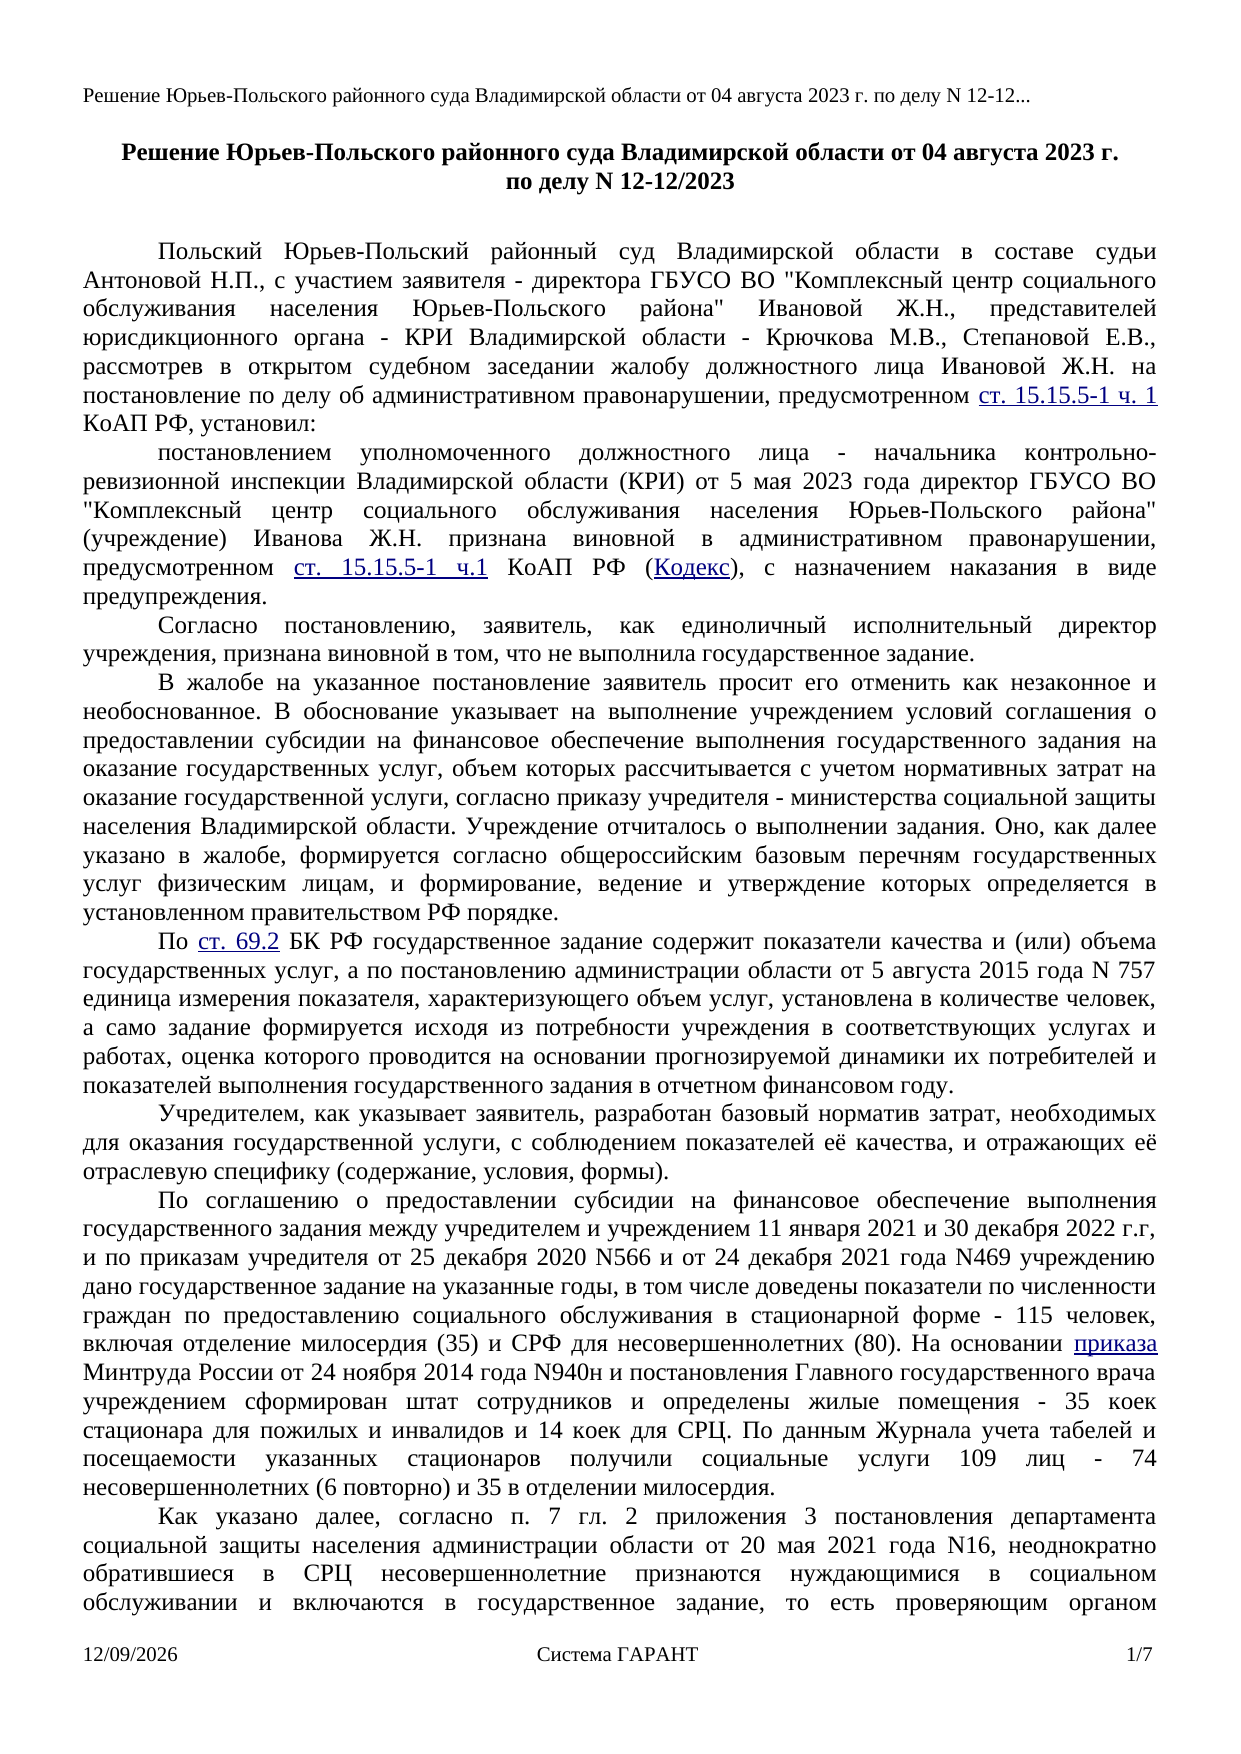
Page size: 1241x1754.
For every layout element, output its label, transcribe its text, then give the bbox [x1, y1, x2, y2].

subtitle Решение Юрьев-Польского районного суда Владимирской области от 04 августа 2023 г. по делу N 12-12/2023 [83, 137, 1157, 195]
text Польский Юрьев-Польский районный суд Владимирской области в составе судьи Антоновой Н.П., с участием заявителя - директора ГБУСО ВО "Комплексный центр социального обслуживания населения Юрьев-Польского района" Ивановой Ж.Н., представителей юрисдикционного органа - КРИ Владимирской области - Крючкова М.В., Степановой Е.В., рассмотрев в открытом судебном заседании жалобу должностного лица Ивановой Ж.Н. на постановление по делу об административном правонарушении, предусмотренном ст. 15.15.5-1 ч. 1 КоАП РФ, установил: [83, 236, 1157, 437]
text По ст. 69.2 БК РФ государственное задание содержит показатели качества и (или) объема государственных услуг, а по постановлению администрации области от 5 августа 2015 года N 757 единица измерения показателя, характеризующего объем услуг, установлена в количестве человек, а само задание формируется исходя из потребности учреждения в соответствующих услугах и работах, оценка которого проводится на основании прогнозируемой динамики их потребителей и показателей выполнения государственного задания в отчетном финансовом году. [83, 926, 1157, 1098]
text Согласно постановлению, заявитель, как единоличный исполнительный директор учреждения, признана виновной в том, что не выполнила государственное задание. [83, 610, 1157, 667]
text По соглашению о предоставлении субсидии на финансовое обеспечение выполнения государственного задания между учредителем и учреждением 11 января 2021 и 30 декабря 2022 г.г, и по приказам учредителя от 25 декабря 2020 N566 и от 24 декабря 2021 года N469 учреждению дано государственное задание на указанные годы, в том числе доведены показатели по численности граждан по предоставлению социального обслуживания в стационарной форме - 115 человек, включая отделение милосердия (35) и СРФ для несовершеннолетних (80). На основании приказа Минтруда России от 24 ноября 2014 года N940н и постановления Главного государственного врача учреждением сформирован штат сотрудников и определены жилые помещения - 35 коек стационара для пожилых и инвалидов и 14 коек для СРЦ. По данным Журнала учета табелей и посещаемости указанных стационаров получили социальные услуги 109 лиц - 74 несовершеннолетних (6 повторно) и 35 в отделении милосердия. [83, 1185, 1157, 1501]
text В жалобе на указанное постановление заявитель просит его отменить как незаконное и необоснованное. В обоснование указывает на выполнение учреждением условий соглашения о предоставлении субсидии на финансовое обеспечение выполнения государственного задания на оказание государственных услуг, объем которых рассчитывается с учетом нормативных затрат на оказание государственной услуги, согласно приказу учредителя - министерства социальной защиты населения Владимирской области. Учреждение отчиталось о выполнении задания. Оно, как далее указано в жалобе, формируется согласно общероссийским базовым перечням государственных услуг физическим лицам, и формирование, ведение и утверждение которых определяется в установленном правительством РФ порядке. [83, 667, 1157, 926]
text постановлением уполномоченного должностного лица - начальника контрольно-ревизионной инспекции Владимирской области (КРИ) от 5 мая 2023 года директор ГБУСО ВО "Комплексный центр социального обслуживания населения Юрьев-Польского района" (учреждение) Иванова Ж.Н. признана виновной в административном правонарушении, предусмотренном ст. 15.15.5-1 ч.1 КоАП РФ (Кодекс), с назначением наказания в виде предупреждения. [83, 437, 1157, 610]
text Как указано далее, согласно п. 7 гл. 2 приложения 3 постановления департамента социальной защиты населения администрации области от 20 мая 2021 года N16, неоднократно обратившиеся в СРЦ несовершеннолетние признаются нуждающимися в социальном обслуживании и включаются в государственное задание, то есть проверяющим органом [83, 1501, 1157, 1616]
text Учредителем, как указывает заявитель, разработан базовый норматив затрат, необходимых для оказания государственной услуги, с соблюдением показателей её качества, и отражающих её отраслевую специфику (содержание, условия, формы). [83, 1098, 1157, 1185]
